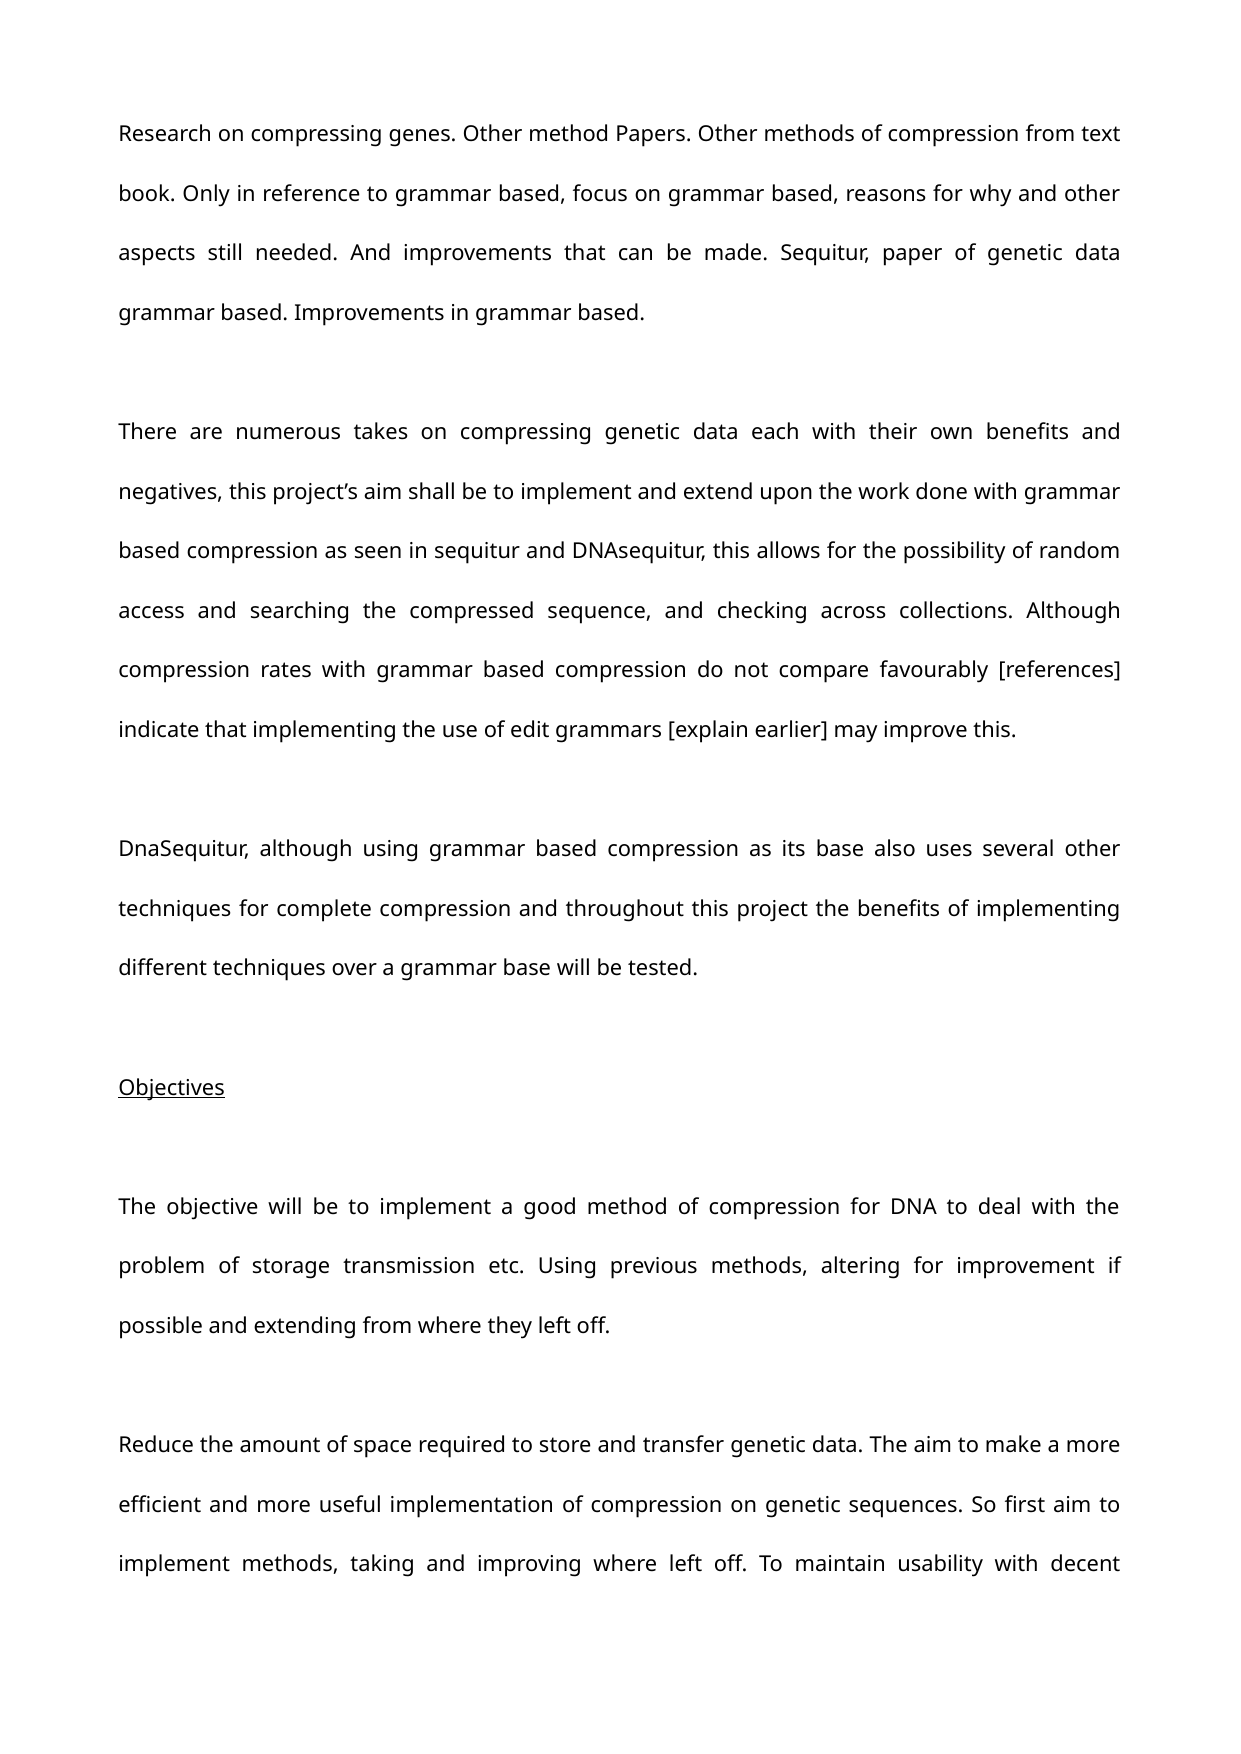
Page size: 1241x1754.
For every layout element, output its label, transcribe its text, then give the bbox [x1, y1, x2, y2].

text Objectives [118, 1071, 1122, 1101]
text The objective will be to implement a good method of compression for DNA to deal with the problem of storage transmission etc. Using previous methods, altering for improvement if possible and extending from where they left off. [118, 1191, 1122, 1339]
text Research on compressing genes. Other method Papers. Other methods of compression from text book. Only in reference to grammar based, focus on grammar based, reasons for why and other aspects still needed. And improvements that can be made. Sequitur, paper of genetic data grammar based. Improvements in grammar based. [118, 118, 1122, 327]
text There are numerous takes on compressing genetic data each with their own benefits and negatives, this project’s aim shall be to implement and extend upon the work done with grammar based compression as seen in sequitur and DNAsequitur, this allows for the possibility of random access and searching the compressed sequence, and checking across collections. Although compression rates with grammar based compression do not compare favourably [references] indicate that implementing the use of edit grammars [explain earlier] may improve this. [118, 416, 1122, 744]
text DnaSequitur, although using grammar based compression as its base also uses several other techniques for complete compression and throughout this project the benefits of implementing different techniques over a grammar base will be tested. [118, 833, 1122, 982]
text Reduce the amount of space required to store and transfer genetic data. The aim to make a more efficient and more useful implementation of compression on genetic sequences. So first aim to implement methods, taking and improving where left off. To maintain usability with decent [118, 1429, 1122, 1578]
